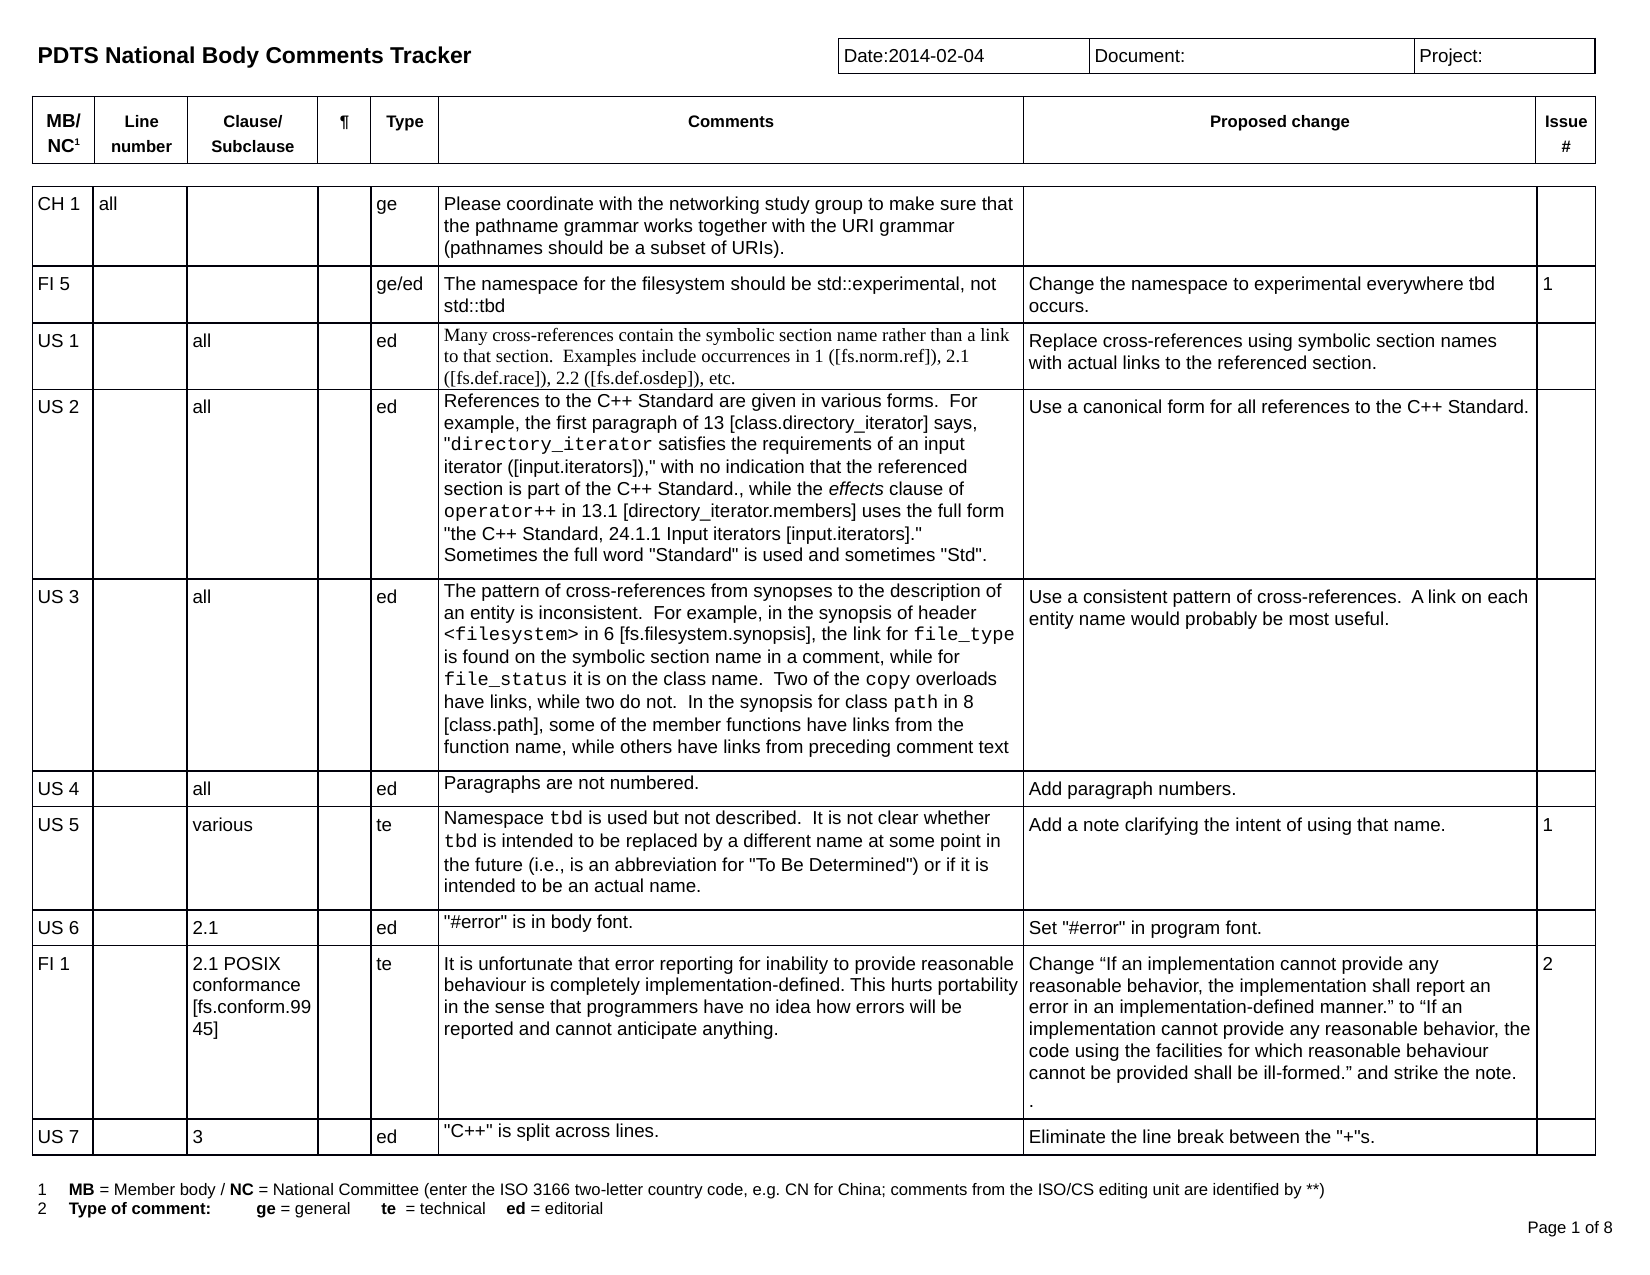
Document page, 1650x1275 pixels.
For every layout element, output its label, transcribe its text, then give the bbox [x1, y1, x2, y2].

table_cell The namespace for the filesystem should be std::experimental, not std::tbd [439, 267, 1023, 322]
table_cell [1538, 911, 1595, 945]
table_cell FI 1 [33, 946, 92, 1118]
table_cell [319, 946, 370, 1118]
table_cell The pattern of cross-references from synopses to the description of an entity is inconsistent. For example, in the synopsis of header <filesystem> in 6 [fs.filesystem.synopsis], the link for file_type is found on the symbolic section name in a comment, while for file_status it is on the class name. Two of the copy overloads have links, while two do not. In the synopsis for class path in 8 [class.path], some of the member functions have links from the function name, while others have links from preceding comment text [439, 580, 1023, 770]
table_cell US 4 [33, 772, 92, 806]
table_header [1538, 187, 1595, 265]
table_header [319, 187, 370, 265]
table_cell all [188, 390, 317, 578]
table_header [188, 187, 317, 265]
table_cell [94, 390, 186, 578]
table_cell ed [372, 324, 438, 388]
table_cell [1538, 324, 1595, 388]
table_header ge [372, 187, 438, 265]
table_cell Change “If an implementation cannot provide any reasonable behavior, the implementation shall report an error in an implementation-defined manner.” to “If an implementation cannot provide any reasonable behavior, the code using the facilities for which reasonable behaviour cannot be provided shall be ill-formed.” and strike the note. . [1024, 946, 1536, 1118]
table_cell [319, 807, 370, 909]
table_cell [94, 772, 186, 806]
table_cell all [188, 772, 317, 806]
table_cell US 5 [33, 807, 92, 909]
table_header CH 1 [33, 187, 92, 265]
table_cell [319, 772, 370, 806]
table_cell te [372, 946, 438, 1118]
table_cell [319, 390, 370, 578]
table_cell [94, 807, 186, 909]
table_cell Change the namespace to experimental everywhere tbd occurs. [1024, 267, 1536, 322]
table_cell Namespace tbd is used but not described. It is not clear whether tbd is intended to be replaced by a different name at some point in the future (i.e., is an abbreviation for "To Be Determined") or if it is intended to be an actual name. [439, 807, 1023, 909]
table_cell [94, 1120, 186, 1154]
table_cell [1538, 390, 1595, 578]
table_cell ed [372, 580, 438, 770]
table_cell Set "#error" in program font. [1024, 911, 1536, 945]
table_cell [94, 267, 186, 322]
table_cell all [188, 580, 317, 770]
table_cell ed [372, 911, 438, 945]
table_cell 2 [1538, 946, 1595, 1118]
table_cell US 7 [33, 1120, 92, 1154]
table_cell 2.1 POSIX conformance [fs.conform.9945] [188, 946, 317, 1118]
table_cell US 2 [33, 390, 92, 578]
table_cell [94, 946, 186, 1118]
table_cell References to the C++ Standard are given in various forms. For example, the first paragraph of 13 [class.directory_iterator] says, "directory_iterator satisfies the requirements of an input iterator ([input.iterators])," with no indication that the referenced section is part of the C++ Standard., while the effects clause of operator++ in 13.1 [directory_iterator.members] uses the full form "the C++ Standard, 24.1.1 Input iterators [input.iterators]." Sometimes the full word "Standard" is used and sometimes "Std". [439, 390, 1023, 578]
table_cell FI 5 [33, 267, 92, 322]
table_cell Use a consistent pattern of cross-references. A link on each entity name would probably be most useful. [1024, 580, 1536, 770]
table_cell Many cross-references contain the symbolic section name rather than a link to that section. Examples include occurrences in 1 ([fs.norm.ref]), 2.1 ([fs.def.race]), 2.2 ([fs.def.osdep]), etc. [439, 324, 1023, 388]
table_cell [319, 911, 370, 945]
table_cell [1538, 1120, 1595, 1154]
table_header all [94, 187, 186, 265]
table_header [1024, 187, 1536, 265]
table_cell [1538, 772, 1595, 806]
table_cell [94, 324, 186, 388]
table_cell [319, 580, 370, 770]
table_cell "C++" is split across lines. [439, 1120, 1023, 1154]
table_cell US 3 [33, 580, 92, 770]
table_cell ed [372, 390, 438, 578]
table_cell [319, 267, 370, 322]
table_cell [188, 267, 317, 322]
table_cell te [372, 807, 438, 909]
table_cell It is unfortunate that error reporting for inability to provide reasonable behaviour is completely implementation-defined. This hurts portability in the sense that programmers have no idea how errors will be reported and cannot anticipate anything. [439, 946, 1023, 1118]
table_cell 2.1 [188, 911, 317, 945]
table_cell 3 [188, 1120, 317, 1154]
table_cell 1 [1538, 267, 1595, 322]
table_cell US 6 [33, 911, 92, 945]
table_cell ed [372, 1120, 438, 1154]
table_cell Add a note clarifying the intent of using that name. [1024, 807, 1536, 909]
table_cell "#error" is in body font. [439, 911, 1023, 945]
table_cell US 1 [33, 324, 92, 388]
table_cell Replace cross-references using symbolic section names with actual links to the referenced section. [1024, 324, 1536, 388]
table_cell [94, 911, 186, 945]
table_cell Add paragraph numbers. [1024, 772, 1536, 806]
table_cell 1 [1538, 807, 1595, 909]
table_header Please coordinate with the networking study group to make sure that the pathname grammar works together with the URI grammar (pathnames should be a subset of URIs). [439, 187, 1023, 265]
table_cell [1538, 580, 1595, 770]
table_cell [319, 324, 370, 388]
table_cell ed [372, 772, 438, 806]
table_cell [319, 1120, 370, 1154]
table_cell Paragraphs are not numbered. [439, 772, 1023, 806]
table_cell ge/ed [372, 267, 438, 322]
table_cell [94, 580, 186, 770]
table_cell Use a canonical form for all references to the C++ Standard. [1024, 390, 1536, 578]
table_cell all [188, 324, 317, 388]
table_cell Eliminate the line break between the "+"s. [1024, 1120, 1536, 1154]
table_cell various [188, 807, 317, 909]
